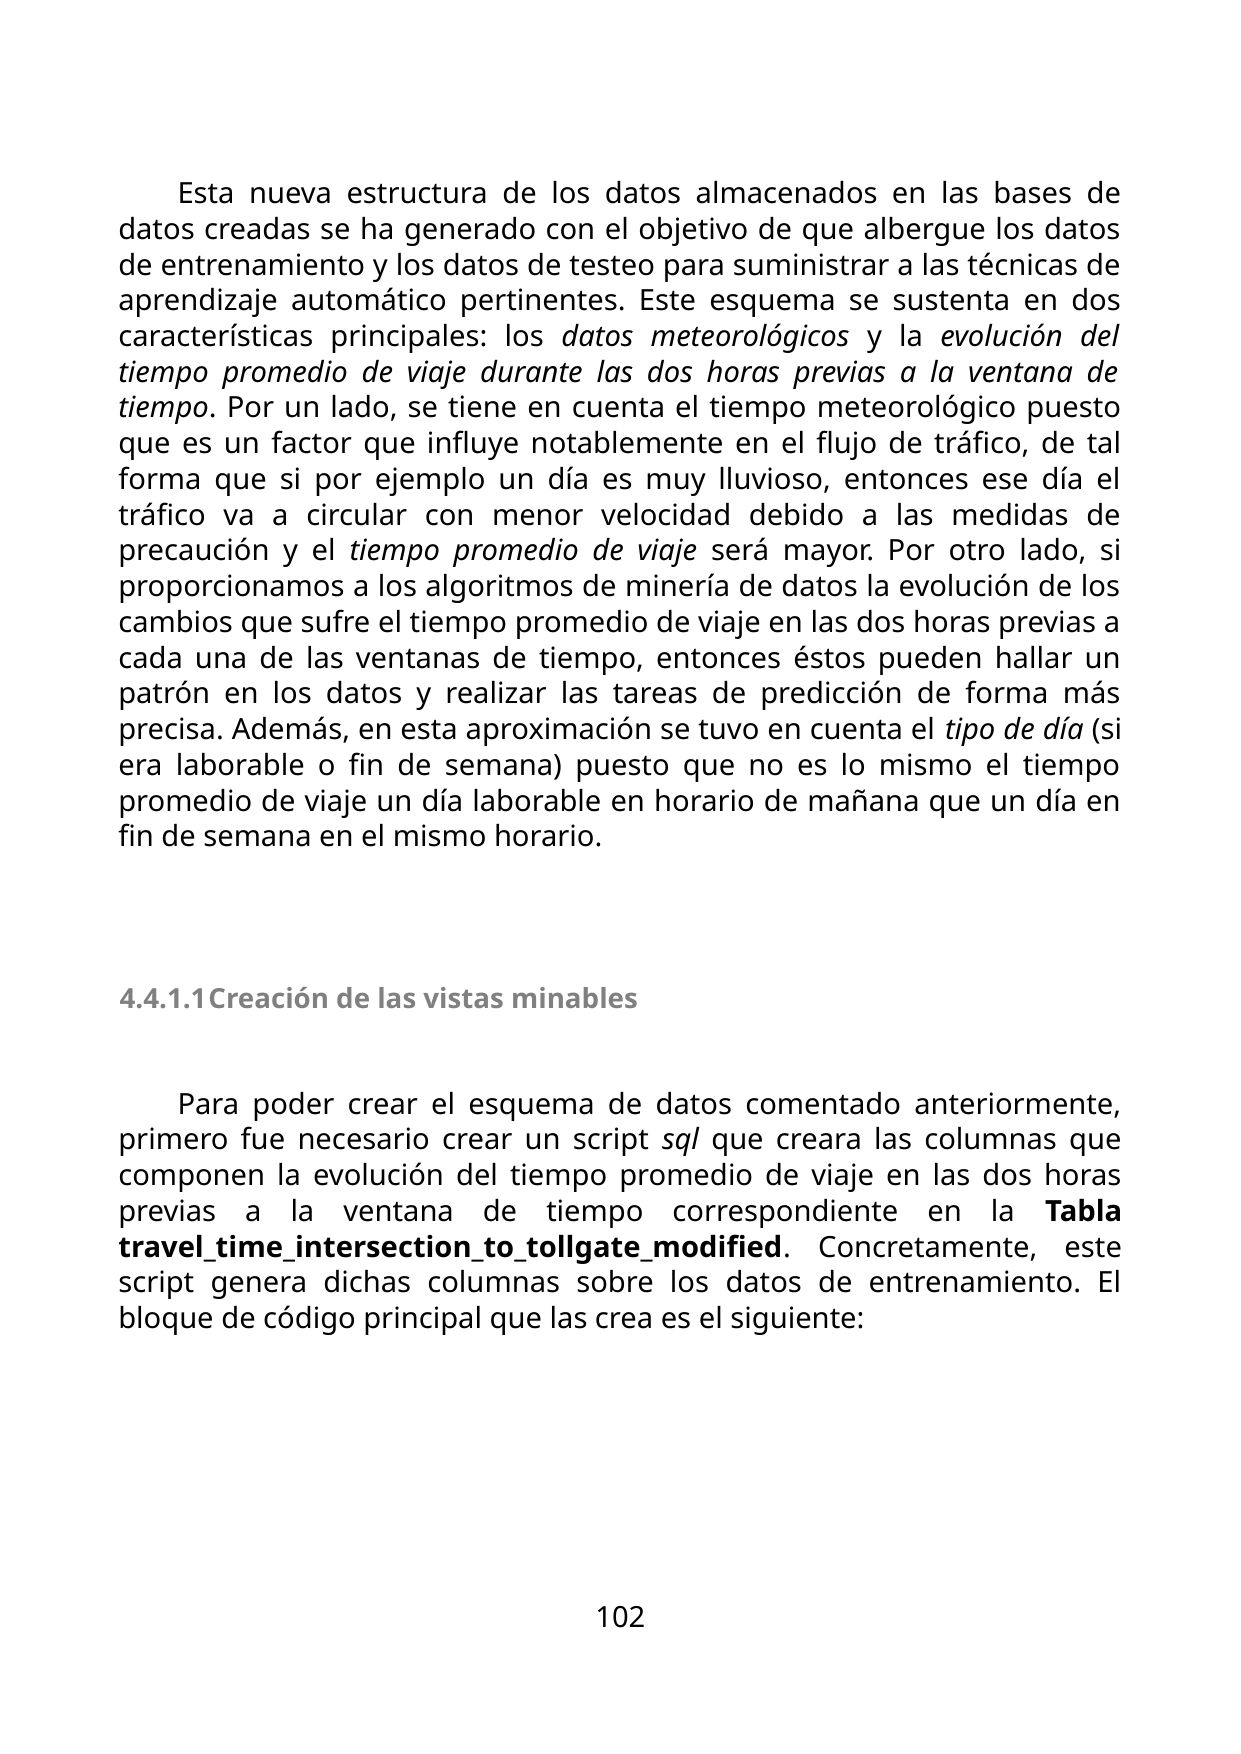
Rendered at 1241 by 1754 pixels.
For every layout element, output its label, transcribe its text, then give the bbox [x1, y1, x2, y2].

subtitle Creación de las vistas minables [119, 978, 1122, 1016]
text Para poder crear el esquema de datos comentado anteriormente, primero fue necesario crear un script sql que creara las columnas que componen la evolución del tiempo promedio de viaje en las dos horas previas a la ventana de tiempo correspondiente en la Tabla travel_time_intersection_to_tollgate_modified. Concretamente, este script genera dichas columnas sobre los datos de entrenamiento. El bloque de código principal que las crea es el siguiente: [118, 1083, 1122, 1337]
text Esta nueva estructura de los datos almacenados en las bases de datos creadas se ha generado con el objetivo de que albergue los datos de entrenamiento y los datos de testeo para suministrar a las técnicas de aprendizaje automático pertinentes. Este esquema se sustenta en dos características principales: los datos meteorológicos y la evolución del tiempo promedio de viaje durante las dos horas previas a la ventana de tiempo. Por un lado, se tiene en cuenta el tiempo meteorológico puesto que es un factor que influye notablemente en el flujo de tráfico, de tal forma que si por ejemplo un día es muy lluvioso, entonces ese día el tráfico va a circular con menor velocidad debido a las medidas de precaución y el tiempo promedio de viaje será mayor. Por otro lado, si proporcionamos a los algoritmos de minería de datos la evolución de los cambios que sufre el tiempo promedio de viaje en las dos horas previas a cada una de las ventanas de tiempo, entonces éstos pueden hallar un patrón en los datos y realizar las tareas de predicción de forma más precisa. Además, en esta aproximación se tuvo en cuenta el tipo de día (si era laborable o fin de semana) puesto que no es lo mismo el tiempo promedio de viaje un día laborable en horario de mañana que un día en fin de semana en el mismo horario. [118, 172, 1122, 855]
